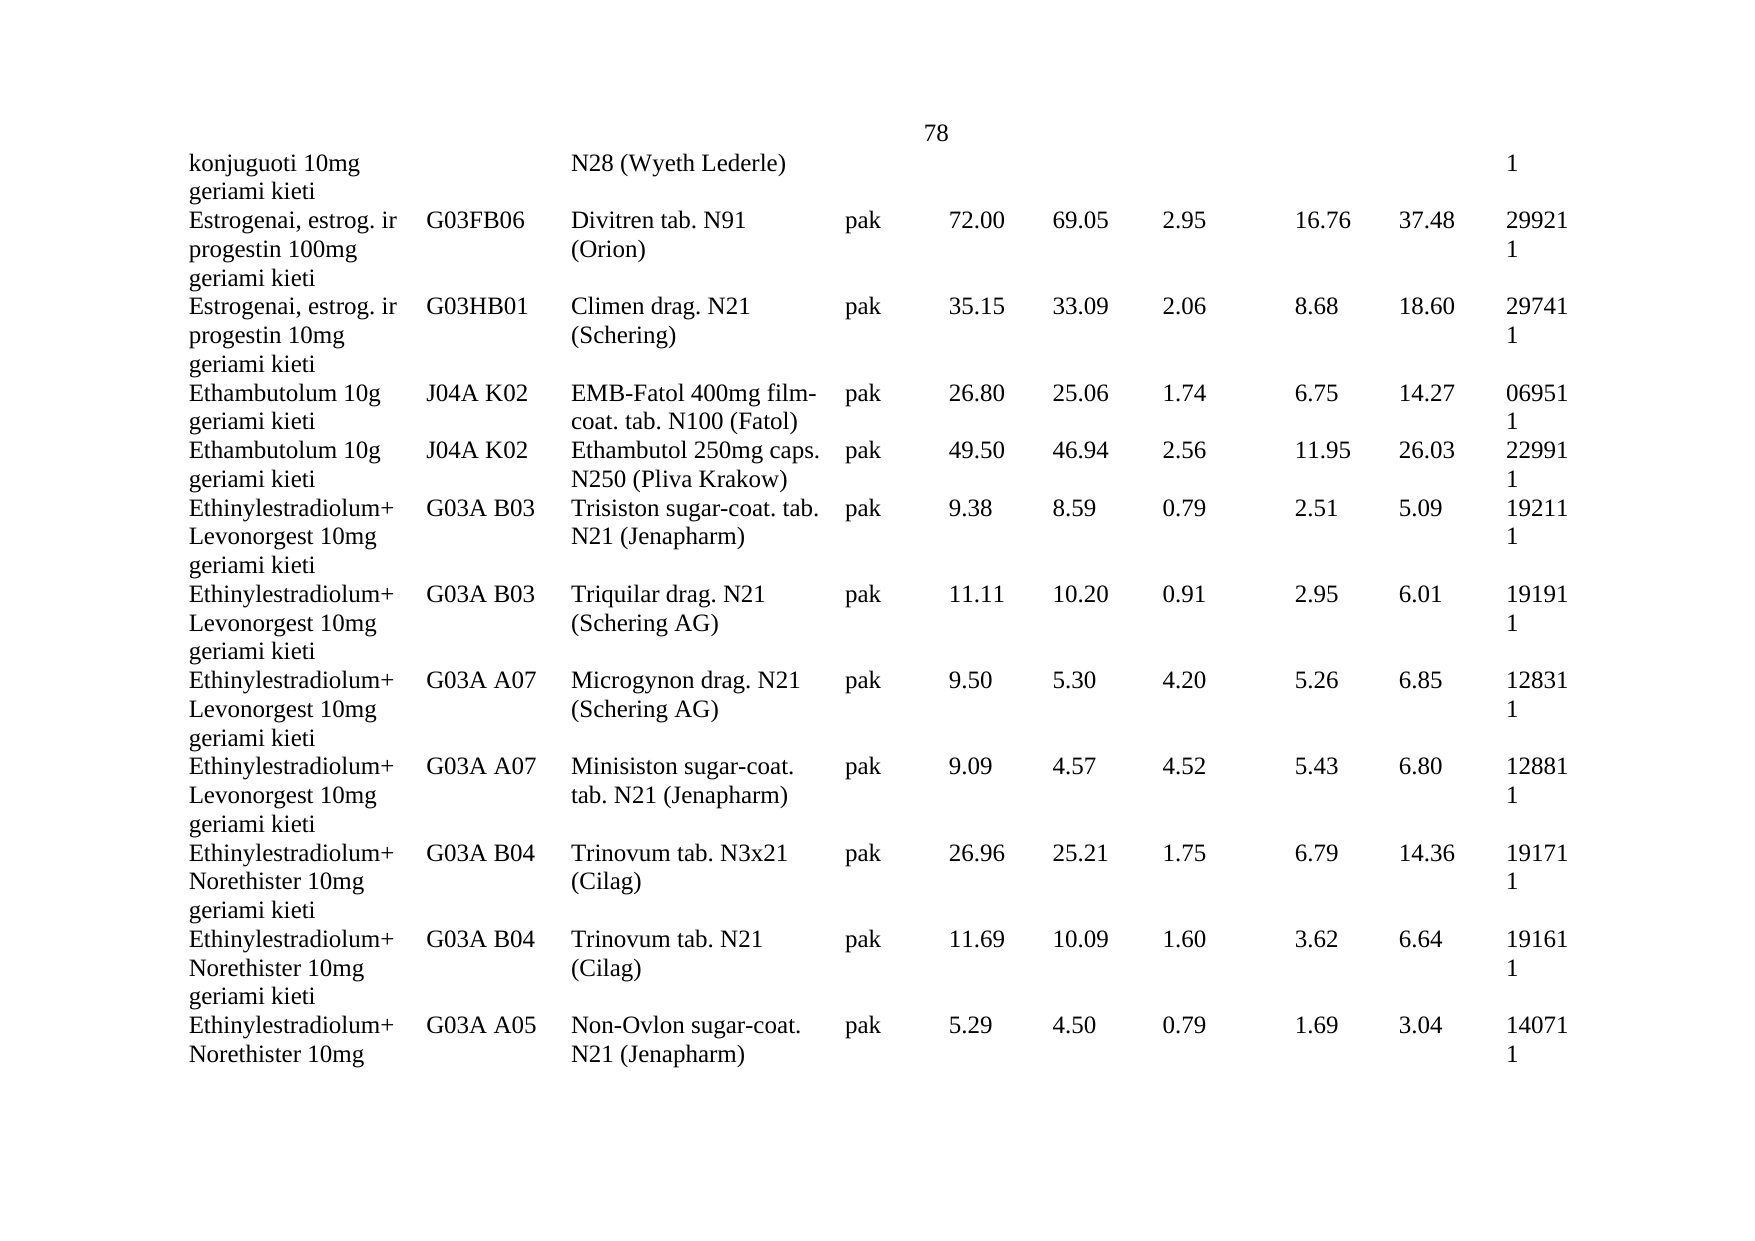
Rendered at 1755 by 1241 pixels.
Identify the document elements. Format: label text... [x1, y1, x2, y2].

table_cell 25.21 [1041, 838, 1151, 924]
table_cell 14.27 [1388, 378, 1494, 435]
table_cell Divitren tab. N91 (Orion) [560, 205, 833, 291]
table_cell G03A A05 [415, 1010, 559, 1068]
table_cell Climen drag. N21 (Schering) [560, 291, 833, 378]
table_cell Ethambutolum 10g geriami kieti [177, 435, 415, 493]
table_cell [1589, 291, 1595, 378]
table_cell Ethinylestradiolum+Levonorgest 10mg geriami kieti [177, 751, 415, 838]
table_cell 69.05 [1041, 205, 1151, 291]
table_cell pak [834, 838, 937, 924]
table_cell [1589, 665, 1595, 751]
table_cell G03A A07 [415, 665, 559, 751]
table_cell 297411 [1495, 291, 1589, 378]
table_cell pak [834, 435, 937, 493]
table_cell 5.09 [1388, 493, 1494, 579]
table_cell 9.09 [938, 751, 1041, 838]
table_cell 191611 [1495, 924, 1589, 1010]
table_cell [834, 148, 937, 205]
table_cell Estrogenai, estrog. ir progestin 100mg geriami kieti [177, 205, 415, 291]
table_cell Ethambutol 250mg caps. N250 (Pliva Krakow) [560, 435, 833, 493]
table_cell 8.59 [1041, 493, 1151, 579]
table_cell Trinovum tab. N21 (Cilag) [560, 924, 833, 1010]
table_cell 6.85 [1388, 665, 1494, 751]
table_cell pak [834, 291, 937, 378]
table_cell 2.95 [1283, 579, 1387, 665]
table_cell 3.04 [1388, 1010, 1494, 1068]
table_cell G03FB06 [415, 205, 559, 291]
table_cell Ethinylestradiolum+Norethister 10mg [177, 1010, 415, 1068]
table_cell Minisiston sugar-coat. tab. N21 (Jenapharm) [560, 751, 833, 838]
table_cell [1589, 1010, 1595, 1068]
table_cell 191911 [1495, 579, 1589, 665]
table_cell 10.20 [1041, 579, 1151, 665]
table_cell [1283, 148, 1387, 205]
table_cell J04A K02 [415, 435, 559, 493]
table_cell 4.52 [1151, 751, 1283, 838]
table_cell 9.38 [938, 493, 1041, 579]
table_cell Triquilar drag. N21 (Schering AG) [560, 579, 833, 665]
table_cell 1 [1495, 148, 1589, 205]
table_cell pak [834, 205, 937, 291]
table_cell [1151, 148, 1283, 205]
table_cell 5.43 [1283, 751, 1387, 838]
table_cell 49.50 [938, 435, 1041, 493]
table_cell 26.96 [938, 838, 1041, 924]
table_cell [1589, 579, 1595, 665]
table_cell 10.09 [1041, 924, 1151, 1010]
table_cell G03A A07 [415, 751, 559, 838]
table_cell 0.91 [1151, 579, 1283, 665]
table_cell 33.09 [1041, 291, 1151, 378]
table_cell 37.48 [1388, 205, 1494, 291]
table_cell 191711 [1495, 838, 1589, 924]
table_cell 229911 [1495, 435, 1589, 493]
table_cell 1.69 [1283, 1010, 1387, 1068]
table_cell 5.29 [938, 1010, 1041, 1068]
table_cell [1388, 148, 1494, 205]
table_cell G03A B03 [415, 579, 559, 665]
table_cell Ethinylestradiolum+Levonorgest 10mg geriami kieti [177, 493, 415, 579]
table_cell [415, 148, 559, 205]
table_cell Trisiston sugar-coat. tab. N21 (Jenapharm) [560, 493, 833, 579]
table_cell 069511 [1495, 378, 1589, 435]
table_cell [1589, 205, 1595, 291]
table_cell Non-Ovlon sugar-coat. N21 (Jenapharm) [560, 1010, 833, 1068]
table_cell 2.51 [1283, 493, 1387, 579]
table_cell 3.62 [1283, 924, 1387, 1010]
table_cell G03A B04 [415, 838, 559, 924]
table_cell Estrogenai, estrog. ir progestin 10mg geriami kieti [177, 291, 415, 378]
table_cell 6.80 [1388, 751, 1494, 838]
table_cell pak [834, 665, 937, 751]
table_cell [1041, 148, 1151, 205]
table_cell 2.95 [1151, 205, 1283, 291]
table_cell 1.60 [1151, 924, 1283, 1010]
table_cell G03HB01 [415, 291, 559, 378]
table_cell 0.79 [1151, 1010, 1283, 1068]
table_cell 140711 [1495, 1010, 1589, 1068]
table_cell pak [834, 493, 937, 579]
table_cell Ethinylestradiolum+Norethister 10mg geriami kieti [177, 924, 415, 1010]
table_cell 299211 [1495, 205, 1589, 291]
table_cell 9.50 [938, 665, 1041, 751]
table_cell 16.76 [1283, 205, 1387, 291]
table_cell G03A B03 [415, 493, 559, 579]
table_cell 2.56 [1151, 435, 1283, 493]
table_cell 18.60 [1388, 291, 1494, 378]
table_cell Ethinylestradiolum+Levonorgest 10mg geriami kieti [177, 579, 415, 665]
table_cell 46.94 [1041, 435, 1151, 493]
table_cell Ethambutolum 10g geriami kieti [177, 378, 415, 435]
table_cell 11.95 [1283, 435, 1387, 493]
table_cell 25.06 [1041, 378, 1151, 435]
table_cell 2.06 [1151, 291, 1283, 378]
table_cell konjuguoti 10mg geriami kieti [177, 148, 415, 205]
table_cell 4.20 [1151, 665, 1283, 751]
table_cell 11.69 [938, 924, 1041, 1010]
table_cell pak [834, 579, 937, 665]
table_cell 4.50 [1041, 1010, 1151, 1068]
table_cell 11.11 [938, 579, 1041, 665]
table_cell [1589, 751, 1595, 838]
table_cell 192111 [1495, 493, 1589, 579]
table_cell 1.75 [1151, 838, 1283, 924]
table_cell 6.79 [1283, 838, 1387, 924]
table_cell Trinovum tab. N3x21 (Cilag) [560, 838, 833, 924]
table_cell 35.15 [938, 291, 1041, 378]
table_cell 8.68 [1283, 291, 1387, 378]
table_cell [1589, 435, 1595, 493]
table_cell 5.30 [1041, 665, 1151, 751]
table_cell 128811 [1495, 751, 1589, 838]
table_cell [1589, 148, 1595, 205]
table_cell Microgynon drag. N21 (Schering AG) [560, 665, 833, 751]
table_cell 72.00 [938, 205, 1041, 291]
table_cell Ethinylestradiolum+Levonorgest 10mg geriami kieti [177, 665, 415, 751]
table_cell 4.57 [1041, 751, 1151, 838]
table_cell [938, 148, 1041, 205]
table_cell [1589, 838, 1595, 924]
table_cell 6.75 [1283, 378, 1387, 435]
table_cell pak [834, 924, 937, 1010]
table_cell 0.79 [1151, 493, 1283, 579]
table_cell [1589, 378, 1595, 435]
table_cell Ethinylestradiolum+Norethister 10mg geriami kieti [177, 838, 415, 924]
table_cell 14.36 [1388, 838, 1494, 924]
table_cell N28 (Wyeth Lederle) [560, 148, 833, 205]
table_cell J04A K02 [415, 378, 559, 435]
table_cell pak [834, 751, 937, 838]
table_cell G03A B04 [415, 924, 559, 1010]
table_cell [1589, 493, 1595, 579]
table_cell 6.64 [1388, 924, 1494, 1010]
table_cell EMB-Fatol 400mg film-coat. tab. N100 (Fatol) [560, 378, 833, 435]
table_cell pak [834, 1010, 937, 1068]
table_cell 6.01 [1388, 579, 1494, 665]
table_cell 128311 [1495, 665, 1589, 751]
table_cell 26.80 [938, 378, 1041, 435]
table_cell 26.03 [1388, 435, 1494, 493]
table_cell [1589, 924, 1595, 1010]
table_cell 1.74 [1151, 378, 1283, 435]
table_cell pak [834, 378, 937, 435]
table_cell 5.26 [1283, 665, 1387, 751]
